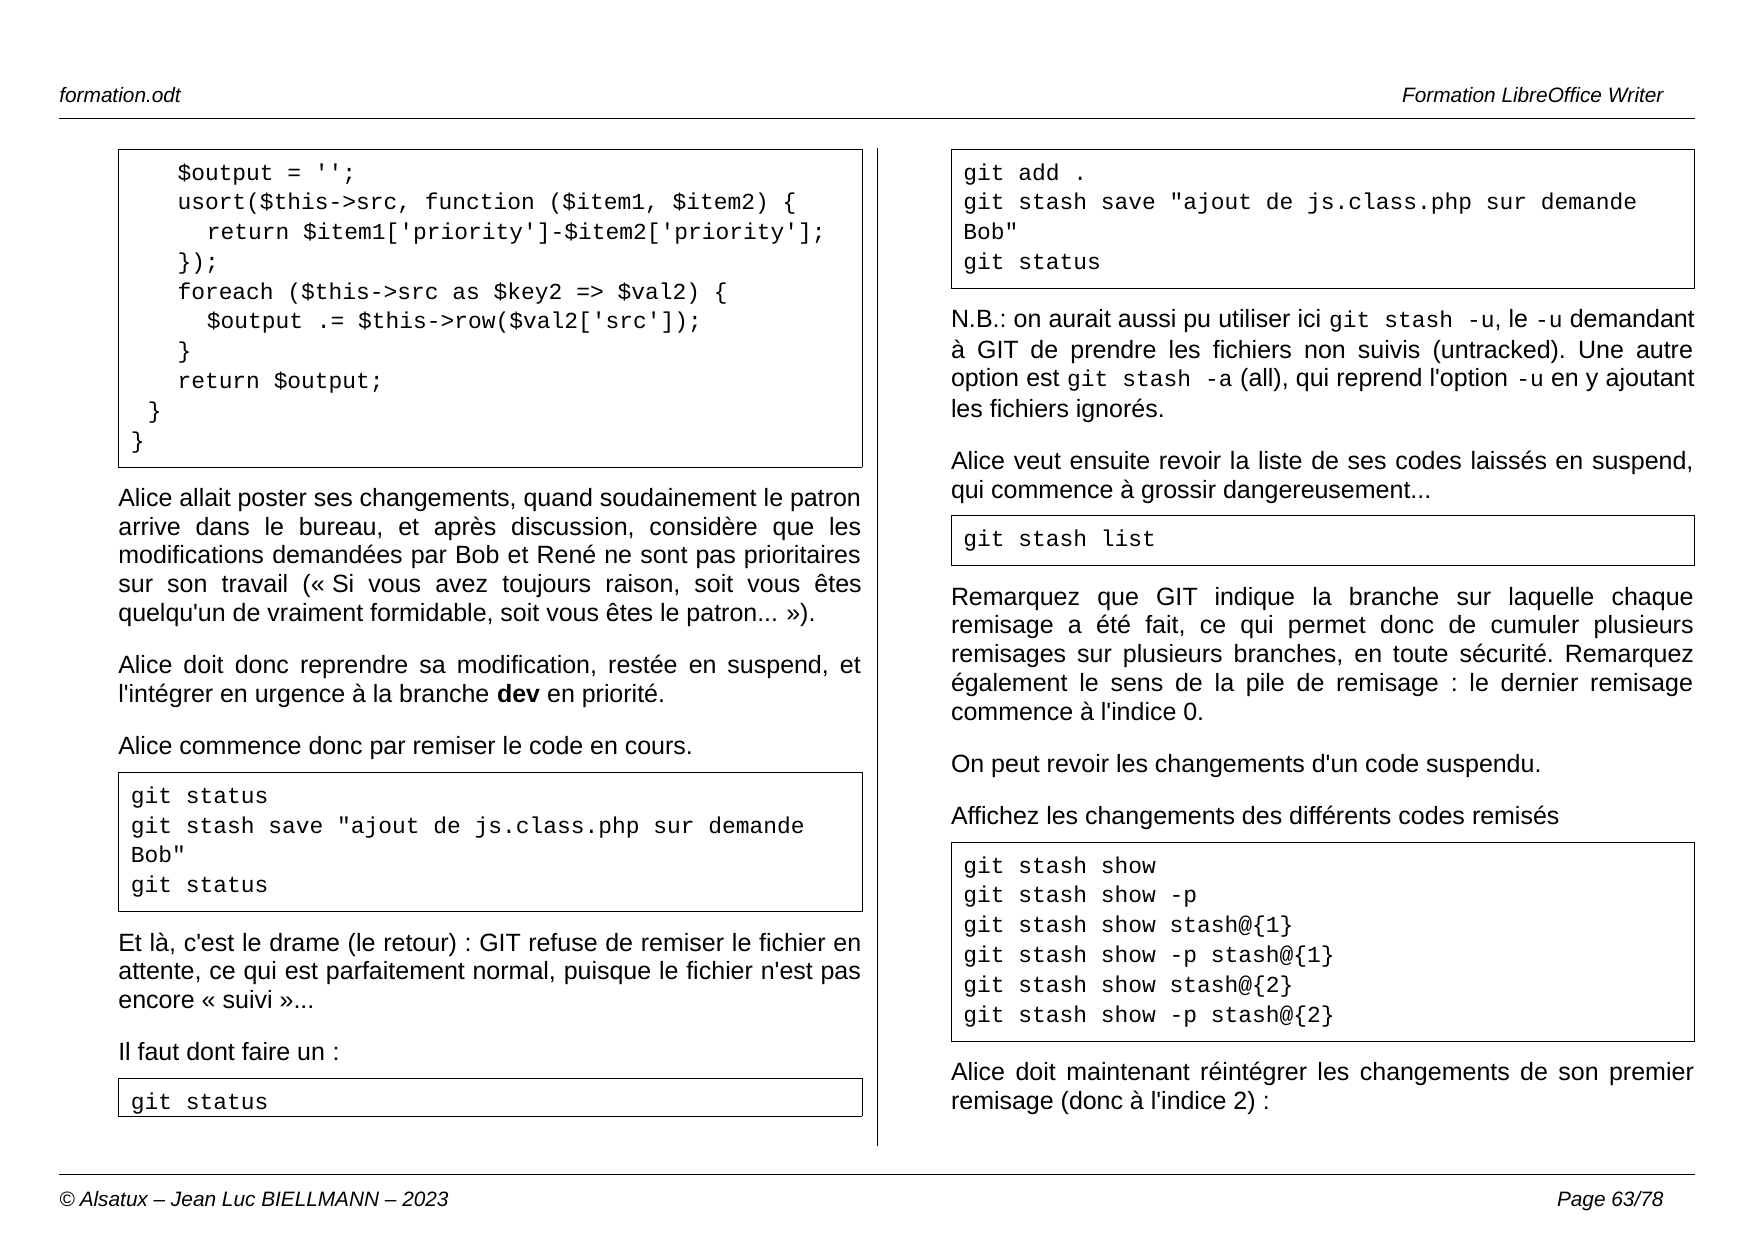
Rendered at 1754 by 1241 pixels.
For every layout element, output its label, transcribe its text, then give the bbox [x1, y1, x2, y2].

text $output .= $this->row($val2['src']); [119, 297, 862, 327]
text git status [119, 773, 862, 802]
text } [119, 417, 862, 467]
text git stash show -p [952, 871, 1694, 901]
text } [119, 387, 862, 417]
text git stash save "ajout de js.class.php sur demande Bob" [952, 178, 1694, 238]
text Alice doit donc reprendre sa modification, restée en suspend, et l'intégrer en urgence à la branche dev en priorité. [118, 650, 862, 708]
text git stash show -p stash@{1} [952, 931, 1694, 961]
text Affichez les changements des différents codes remisés [951, 801, 1695, 830]
text git stash show -p stash@{2} [952, 991, 1694, 1041]
text git status [119, 861, 862, 911]
text On peut revoir les changements d'un code suspendu. [951, 749, 1695, 778]
text }); [119, 238, 862, 268]
text Et là, c'est le drame (le retour) : GIT refuse de remiser le fichier en attente, ce qui est parfaitement normal, puisque le fichier n'est pas encore « suivi »... [118, 928, 862, 1014]
text git status [952, 238, 1694, 288]
text git stash list [952, 516, 1694, 565]
text Il faut dont faire un : [118, 1037, 862, 1066]
text git stash show stash@{2} [952, 961, 1694, 991]
text } [119, 327, 862, 357]
text return $item1['priority']-$item2['priority']; [119, 208, 862, 238]
text Alice commence donc par remiser le code en cours. [118, 731, 862, 760]
text git stash show stash@{1} [952, 901, 1694, 931]
text usort($this->src, function ($item1, $item2) { [119, 178, 862, 208]
text git add . [952, 150, 1694, 178]
text foreach ($this->src as $key2 => $val2) { [119, 268, 862, 297]
text $output = ''; [119, 150, 862, 178]
text git stash save "ajout de js.class.php sur demande Bob" [119, 802, 862, 861]
text Alice doit maintenant réintégrer les changements de son premier remisage (donc à l'indice 2) : [951, 1057, 1695, 1114]
text Remarquez que GIT indique la branche sur laquelle chaque remisage a été fait, ce qui permet donc de cumuler plusieurs remisages sur plusieurs branches, en toute sécurité. Remarquez également le sens de la pile de remisage : le dernier remisage commence à l'indice 0. [951, 582, 1695, 725]
text git status [119, 1079, 862, 1116]
text Alice veut ensuite revoir la liste de ses codes laissés en suspend, qui commence à grossir dangereusement... [951, 446, 1695, 503]
text Alice allait poster ses changements, quand soudainement le patron arrive dans le bureau, et après discussion, considère que les modifications demandées par Bob et René ne sont pas prioritaires sur son travail (« Si vous avez toujours raison, soit vous êtes quelqu'un de vraiment formidable, soit vous êtes le patron... »). [118, 483, 862, 627]
text N.B.: on aurait aussi pu utiliser ici git stash -u, le -u demandant à GIT de prendre les fichiers non suivis (untracked). Une autre option est git stash -a (all), qui reprend l'option -u en y ajoutant les fichiers ignorés. [951, 304, 1695, 422]
text return $output; [119, 357, 862, 387]
text git stash show [952, 843, 1694, 871]
